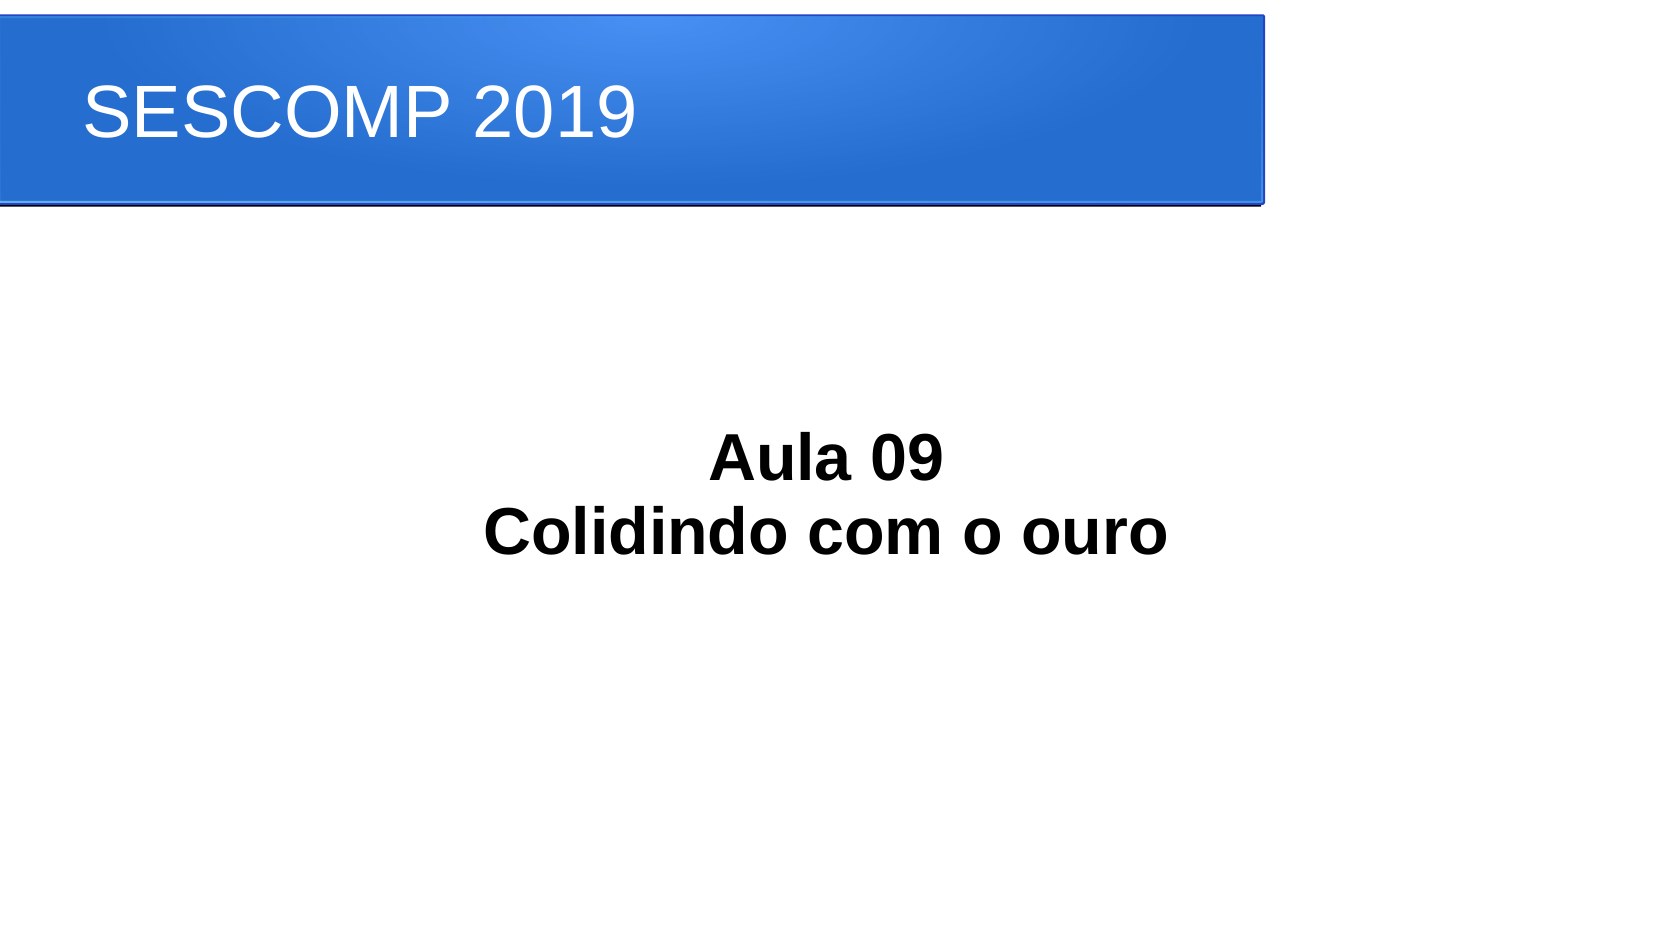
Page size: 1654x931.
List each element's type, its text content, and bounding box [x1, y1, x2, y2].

title SESCOMP 2019 [82, 35, 1234, 189]
subtitle Aula 09 Colidindo com o ouro [82, 224, 1571, 764]
